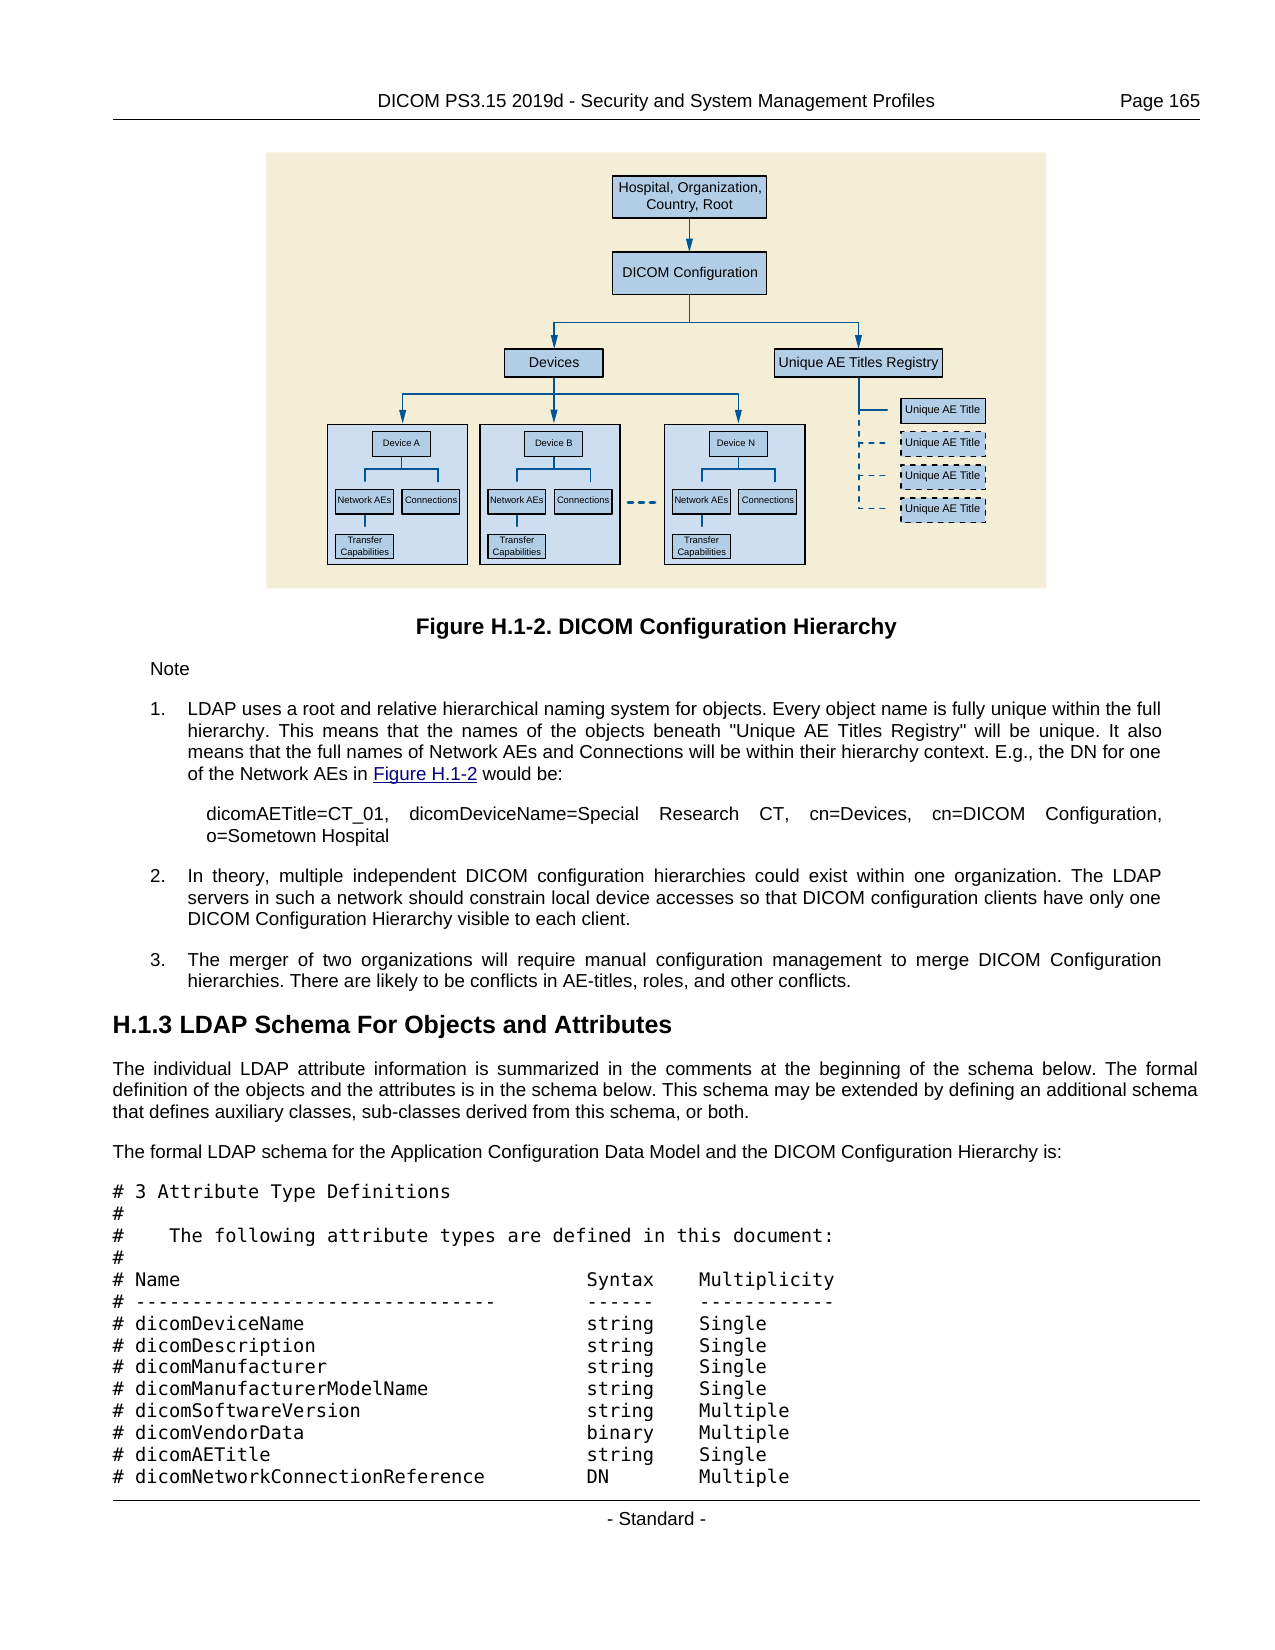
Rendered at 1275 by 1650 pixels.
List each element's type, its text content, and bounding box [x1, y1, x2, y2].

text Note [150, 658, 1162, 679]
text The individual LDAP attribute information is summarized in the comments at the beginning of the schema below. The formal definition of the objects and the attributes is in the schema below. This schema may be extended by defining an additional schema that defines auxiliary classes, sub-classes derived from this schema, or both. [112, 1058, 1200, 1122]
text Figure H.1-2. DICOM Configuration Hierarchy [112, 613, 1200, 639]
text 3. The merger of two organizations will require manual configuration management to merge DICOM Configuration hierarchies. There are likely to be conflicts in AE-titles, roles, and other conflicts. [150, 948, 1162, 991]
text 2. In theory, multiple independent DICOM configuration hierarchies could exist within one organization. The LDAP servers in such a network should constrain local device accesses so that DICOM configuration clients have only one DICOM Configuration Hierarchy visible to each client. [150, 865, 1162, 929]
text The formal LDAP schema for the Application Configuration Data Model and the DICOM Configuration Hierarchy is: [112, 1141, 1200, 1163]
text dicomAETitle=CT_01, dicomDeviceName=Special Research CT, cn=Devices, cn=DICOM Configuration, o=Sometown Hospital [206, 803, 1162, 846]
text 1. LDAP uses a root and relative hierarchical naming system for objects. Every object name is fully unique within the full hierarchy. This means that the names of the objects beneath "Unique AE Titles Registry" will be unique. It also means that the full names of Network AEs and Connections will be within their hierarchy context. E.g., the DN for one of the Network AEs in Figure H.1-2 would be: [150, 698, 1162, 784]
text # 3 Attribute Type Definitions # # The following attribute types are defined in this document: # # Name Syntax Multiplicity # -------------------------------- ------ ------------ # dicomDeviceName string Single # dicomDescription string Single # dicomManufacturer string Single # dicomManufacturerModelName string Single # dicomSoftwareVersion string Multiple # dicomVendorData binary Multiple # dicomAETitle string Single # dicomNetworkConnectionReference DN Multiple [112, 1181, 1200, 1488]
text H.1.3 LDAP Schema For Objects and Attributes [112, 1010, 1200, 1039]
